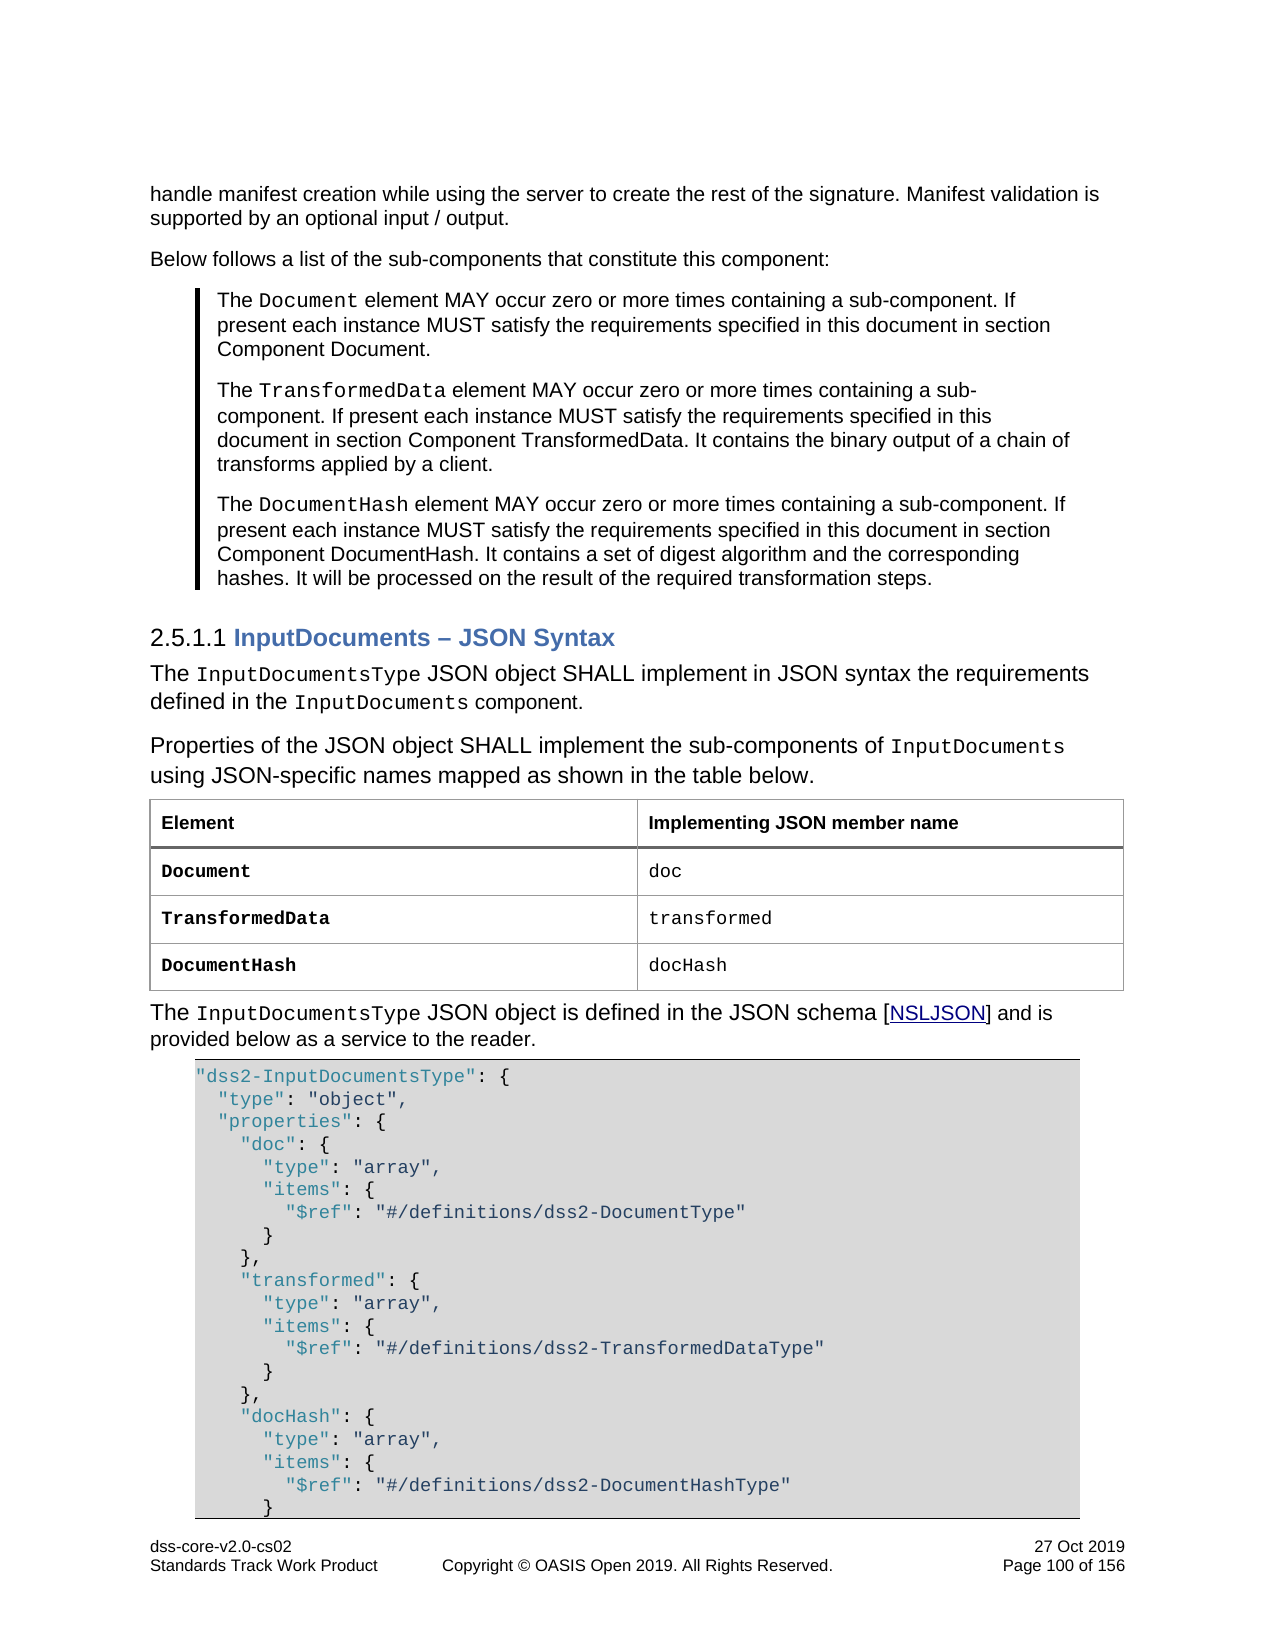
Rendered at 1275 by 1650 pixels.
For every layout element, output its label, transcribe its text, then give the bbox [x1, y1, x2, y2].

text "type": "array", [195, 1286, 1080, 1309]
text "items": { [195, 1173, 1080, 1196]
text "doc": { [195, 1127, 1080, 1150]
table_header Element [151, 800, 637, 846]
text "type": "object", [195, 1082, 1080, 1105]
text Below follows a list of the sub-components that constitute this component: [150, 247, 1125, 271]
text "$ref": "#/definitions/dss2-TransformedDataType" [195, 1332, 1080, 1354]
text }, [195, 1377, 1080, 1400]
table_cell DocumentHash [151, 944, 637, 990]
text "$ref": "#/definitions/dss2-DocumentType" [195, 1196, 1080, 1218]
text "properties": { [195, 1105, 1080, 1127]
text "$ref": "#/definitions/dss2-DocumentHashType" [195, 1468, 1080, 1491]
text "dss2-InputDocumentsType": { [195, 1060, 1080, 1082]
text The InputDocumentsType JSON object SHALL implement in JSON syntax the requirements defined in the InputDocuments component. [150, 660, 1125, 716]
text The Document element MAY occur zero or more times containing a sub-component. If present each instance MUST satisfy the requirements specified in this document in section 4.5.3. [195, 287, 1080, 361]
text The DocumentHash element MAY occur zero or more times containing a sub-component. If present each instance MUST satisfy the requirements specified in this document in section 4.5.5. It contains a set of digest algorithm and the corresponding hashes. It will be processed on the result of the required transformation steps. [200, 492, 1080, 590]
text "items": { [195, 1445, 1080, 1468]
text The TransformedData element MAY occur zero or more times containing a sub-component. If present each instance MUST satisfy the requirements specified in this document in section 4.5.4. It contains the binary output of a chain of transforms applied by a client. [200, 378, 1080, 476]
table_cell docHash [638, 944, 1123, 990]
text } [195, 1491, 1080, 1518]
table_header Implementing JSON member name [638, 800, 1123, 846]
text Properties of the JSON object SHALL implement the sub-components of InputDocuments using JSON-specific names mapped as shown in the table below. [150, 732, 1125, 788]
text "type": "array", [195, 1423, 1080, 1445]
text The InputDocumentsType JSON object is defined in the JSON schema [NSLJSON] and is provided below as a service to the reader. [150, 999, 1125, 1051]
text "transformed": { [195, 1264, 1080, 1286]
table_cell doc [638, 849, 1123, 895]
table_cell transformed [638, 896, 1123, 943]
table_cell TransformedData [151, 896, 637, 943]
text "type": "array", [195, 1150, 1080, 1173]
text "docHash": { [195, 1400, 1080, 1423]
text } [195, 1218, 1080, 1241]
text handle manifest creation while using the server to create the rest of the signature. Manifest validation is supported by an optional input / output. [150, 182, 1125, 230]
table_cell Document [151, 849, 637, 895]
text "items": { [195, 1309, 1080, 1332]
subtitle InputDocuments – JSON Syntax [150, 623, 1125, 652]
text } [195, 1354, 1080, 1377]
text }, [195, 1241, 1080, 1264]
